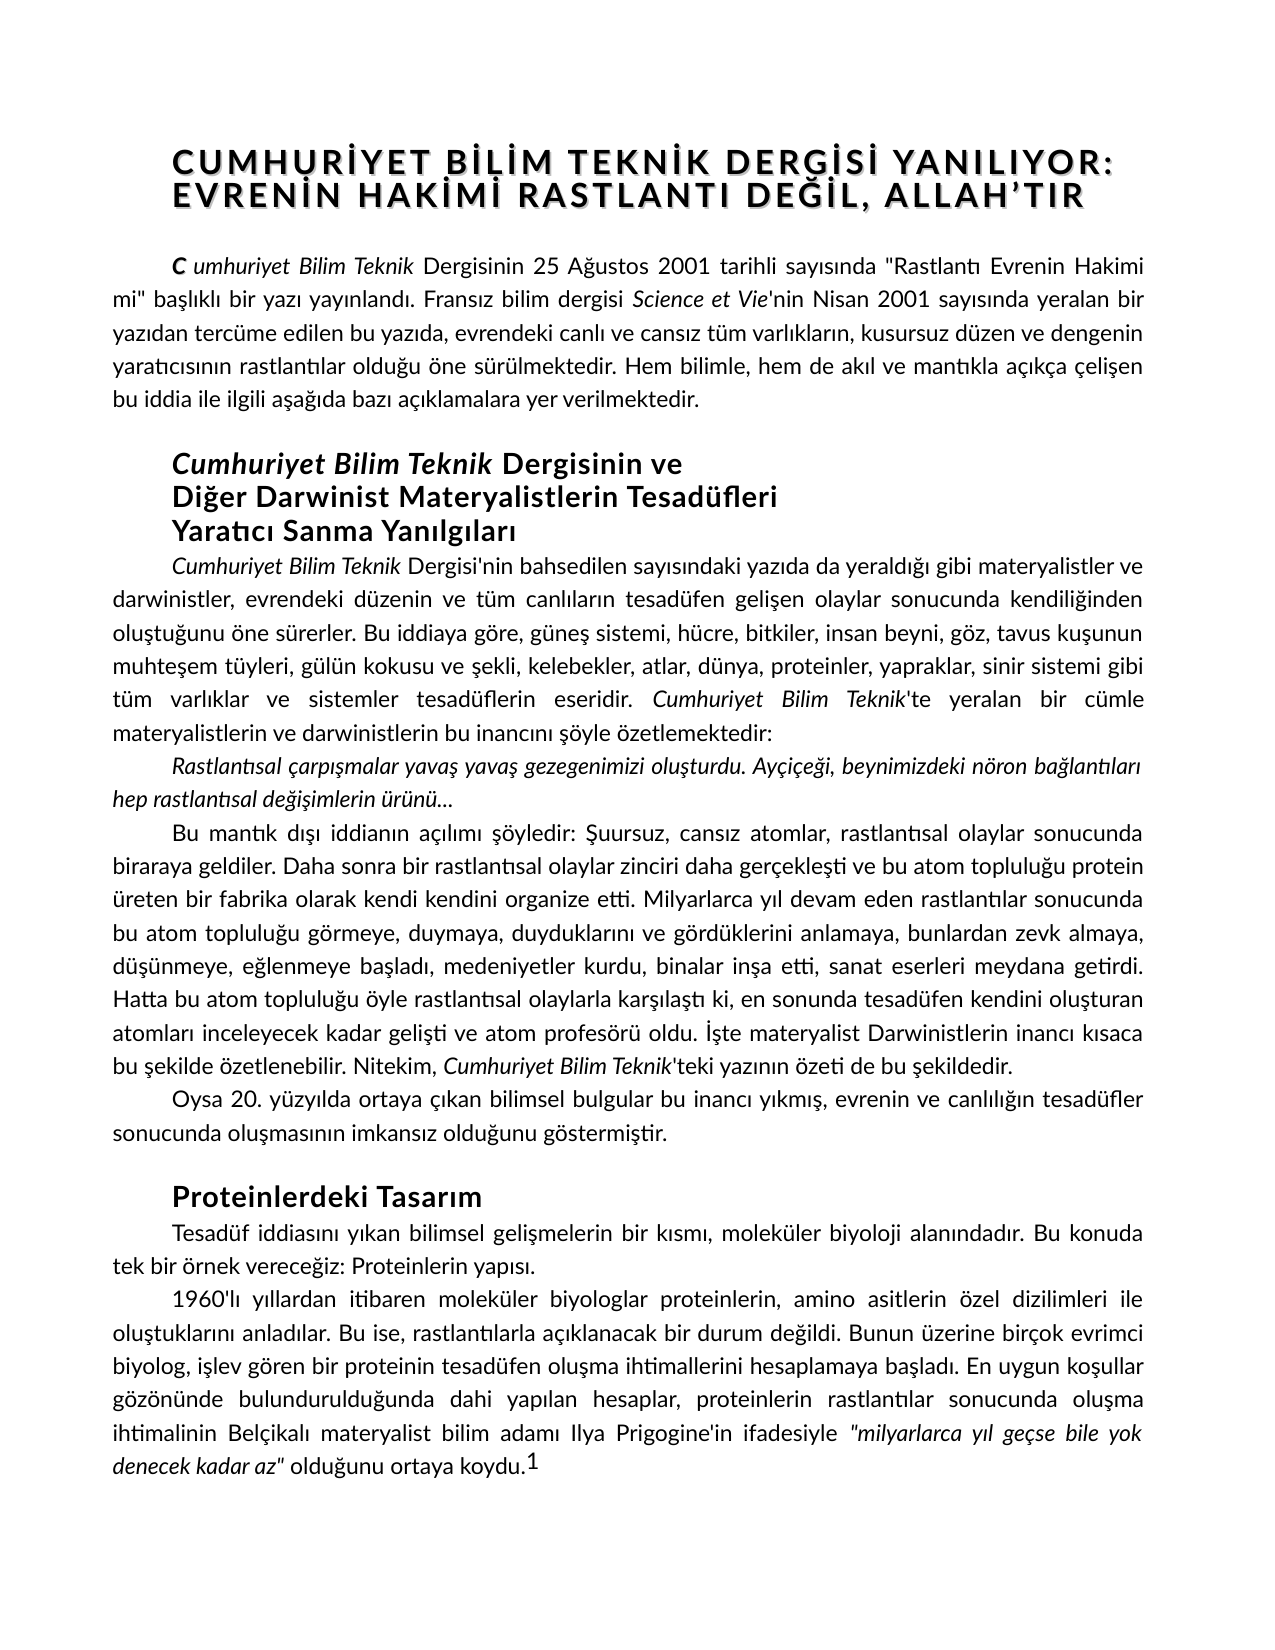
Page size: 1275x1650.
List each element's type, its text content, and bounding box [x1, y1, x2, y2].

text 1960'lı yıllardan itibaren moleküler biyologlar proteinlerin, amino asitlerin özel dizilimleri ile oluştuklarını anladılar. Bu ise, rastlantılarla açıklanacak bir durum değildi. Bunun üzerine birçok evrimci biyolog, işlev gören bir proteinin tesadüfen oluşma ihtimallerini hesaplamaya başladı. En uygun koşullar gözönünde bulundurulduğunda dahi yapılan hesaplar, proteinlerin rastlantılar sonucunda oluşma ihtimalinin Belçikalı materyalist bilim adamı Ilya Prigogine'in ifadesiyle "milyarlarca yıl geçse bile yok denecek kadar az" olduğunu ortaya koydu.1 [112, 1281, 1145, 1481]
text Cumhuriyet Bilim Teknik Dergisinin 25 Ağustos 2001 tarihli sayısında "Rastlantı Evrenin Hakimi mi" başlıklı bir yazı yayınlandı. Fransız bilim dergisi Science et Vie'nin Nisan 2001 sayısında yeralan bir yazıdan tercüme edilen bu yazıda, evrendeki canlı ve cansız tüm varlıkların, kusursuz düzen ve dengenin yaratıcısının rastlantılar olduğu öne sürülmektedir. Hem bilimle, hem de akıl ve mantıkla açıkça çelişen bu iddia ile ilgili aşağıda bazı açıklamalara yer verilmektedir. [112, 248, 1145, 414]
text Cumhuriyet Bilim Teknik Dergisinin ve [112, 448, 1145, 481]
text Oysa 20. yüzyılda ortaya çıkan bilimsel bulgular bu inancı yıkmış, evrenin ve canlılığın tesadüfler sonucunda oluşmasının imkansız olduğunu göstermiştir. [112, 1081, 1145, 1148]
text Cumhuriyet Bilim Teknik Dergisi'nin bahsedilen sayısındaki yazıda da yeraldığı gibi materyalistler ve darwinistler, evrendeki düzenin ve tüm canlıların tesadüfen gelişen olaylar sonucunda kendiliğinden oluştuğunu öne sürerler. Bu iddiaya göre, güneş sistemi, hücre, bitkiler, insan beyni, göz, tavus kuşunun muhteşem tüyleri, gülün kokusu ve şekli, kelebekler, atlar, dünya, proteinler, yapraklar, sinir sistemi gibi tüm varlıklar ve sistemler tesadüflerin eseridir. Cumhuriyet Bilim Teknik'te yeralan bir cümle materyalistlerin ve darwinistlerin bu inancını şöyle özetlemektedir: [112, 548, 1145, 748]
text Bu mantık dışı iddianın açılımı şöyledir: Şuursuz, cansız atomlar, rastlantısal olaylar sonucunda biraraya geldiler. Daha sonra bir rastlantısal olaylar zinciri daha gerçekleşti ve bu atom topluluğu protein üreten bir fabrika olarak kendi kendini organize etti. Milyarlarca yıl devam eden rastlantılar sonucunda bu atom topluluğu görmeye, duymaya, duyduklarını ve gördüklerini anlamaya, bunlardan zevk almaya, düşünmeye, eğlenmeye başladı, medeniyetler kurdu, binalar inşa etti, sanat eserleri meydana getirdi. Hatta bu atom topluluğu öyle rastlantısal olaylarla karşılaştı ki, en sonunda tesadüfen kendini oluşturan atomları inceleyecek kadar gelişti ve atom profesörü oldu. İşte materyalist Darwinistlerin inancı kısaca bu şekilde özetlenebilir. Nitekim, Cumhuriyet Bilim Teknik'teki yazının özeti de bu şekildedir. [112, 814, 1145, 1081]
text CUMHURİYET BİLİM TEKNİK DERGİSİ YANILIYOR: EVRENİN HAKİMİ RASTLANTI DEĞİL, ALLAH’TIR [172, 148, 1145, 214]
text Tesadüf iddiasını yıkan bilimsel gelişmelerin bir kısmı, moleküler biyoloji alanındadır. Bu konuda tek bir örnek vereceğiz: Proteinlerin yapısı. [112, 1214, 1145, 1281]
text Proteinlerdeki Tasarım [112, 1181, 1145, 1214]
text Diğer Darwinist Materyalistlerin Tesadüfleri [112, 481, 1145, 514]
text Yaratıcı Sanma Yanılgıları [112, 514, 1145, 548]
text Rastlantısal çarpışmalar yavaş yavaş gezegenimizi oluşturdu. Ayçiçeği, beynimizdeki nöron bağlantıları hep rastlantısal değişimlerin ürünü... [112, 748, 1145, 814]
